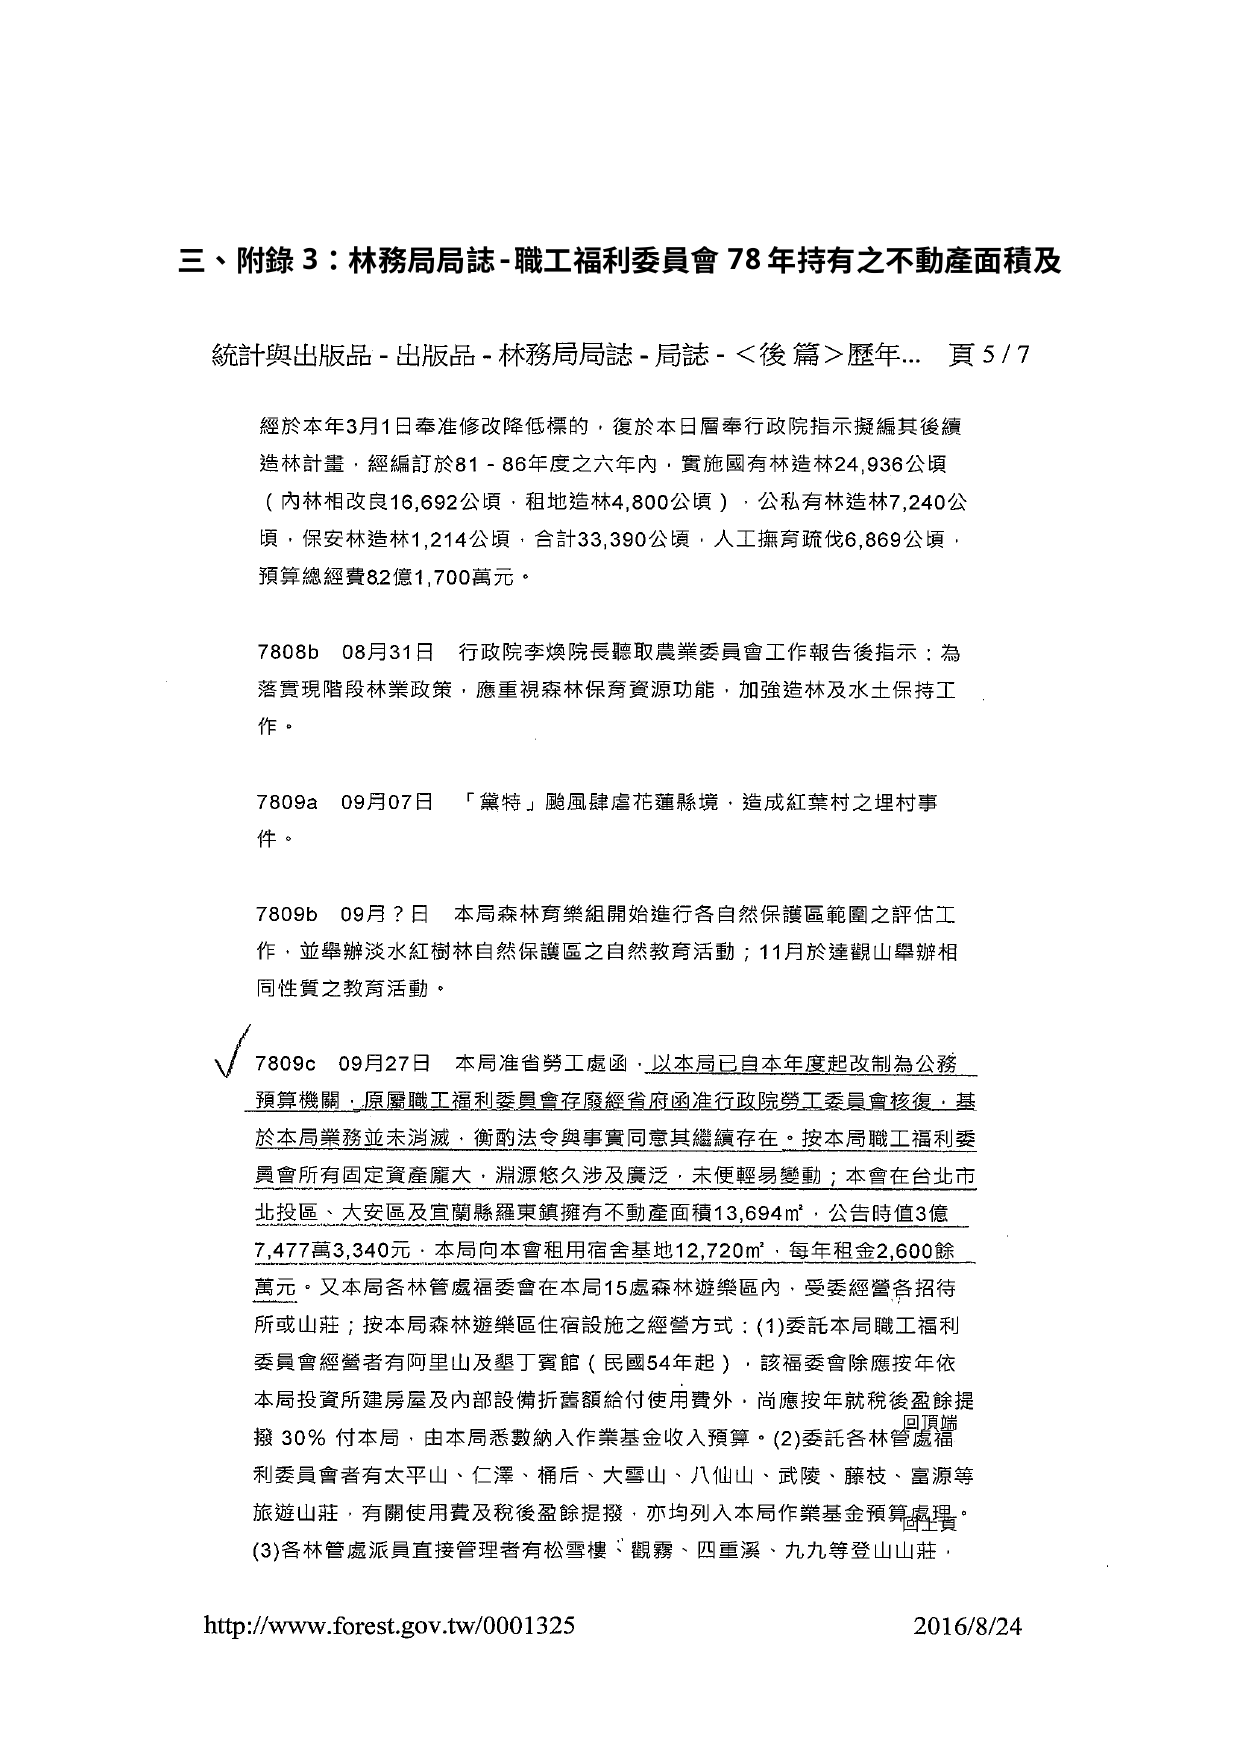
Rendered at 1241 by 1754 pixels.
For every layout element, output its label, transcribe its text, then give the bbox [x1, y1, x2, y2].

text 三、附錄3：林務局局誌-職工福利委員會78年持有之不動產面積及 [177, 217, 1063, 279]
